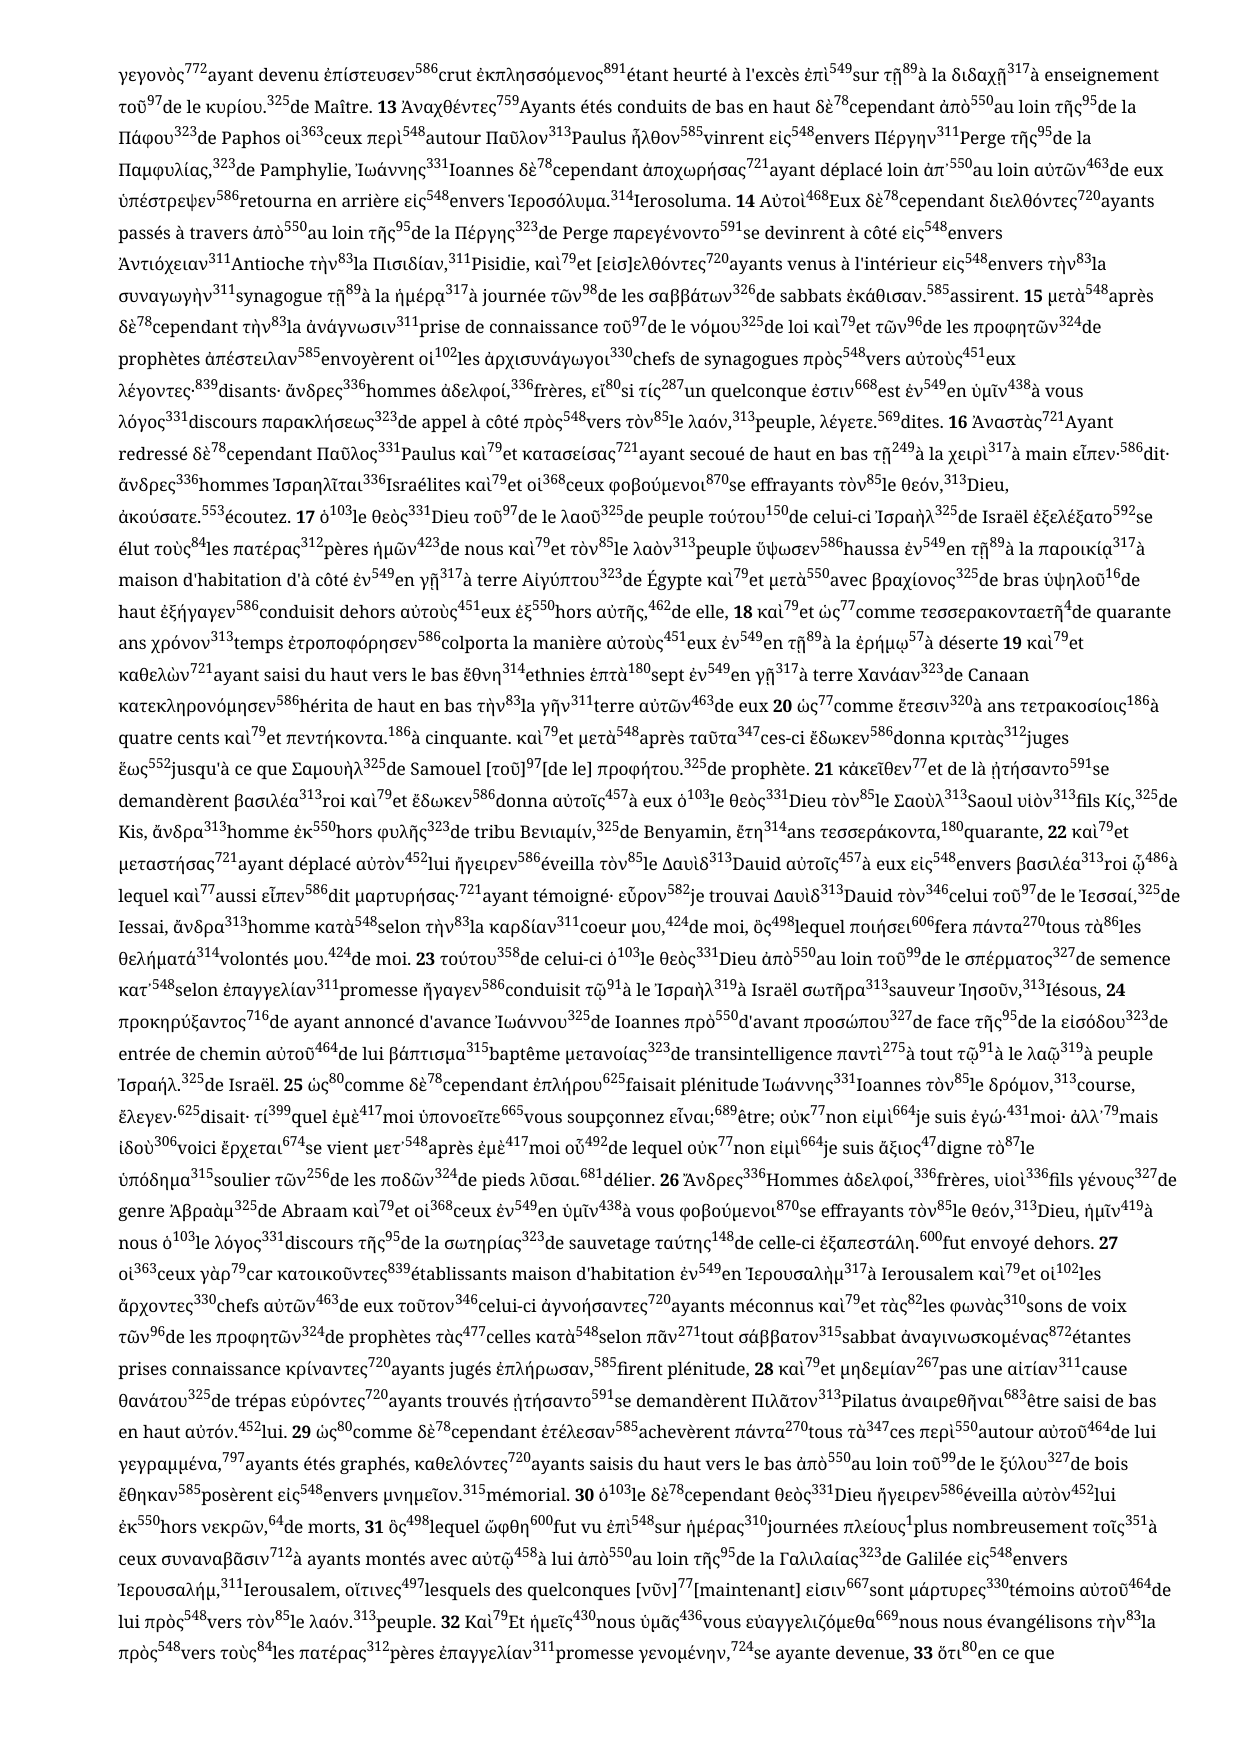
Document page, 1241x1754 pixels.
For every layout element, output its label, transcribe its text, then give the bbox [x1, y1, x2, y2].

text 1 Ἦσαν624Étaient δὲ78cependant ἐν549en Ἀντιοχείᾳ317à Antioche κατὰ548selon τὴν83la οὖσαν820étante ἐκκλησίαν311église προφῆται330prophètes καὶ79et διδάσκαλοι330enseignants ὅ103le τε79et aussi Βαρναβᾶς331Bar-Nabas καὶ79et Συμεὼν331Syméon ὁ498celui καλούμενος891étant appelé Νίγερ331Niger καὶ79et Λούκιος331Loukios ὁ103le Κυρηναῖος,331Cyrénéen, Μαναήν331Manahen τε79et aussi Ἡρῴδου325de Hérode τοῦ97de le τετραάρχου325de tétrarque σύντροφος71nourri avec καὶ79et Σαῦλος.331Saul. 2 Λειτουργούντων833de Faisants liturgie δὲ78cependant αὐτῶν463de eux τῷ91à le κυρίῳ319à Maître καὶ79et νηστευόντων833de jeûnants εἶπεν586dit τὸ105le πνεῦμα333souffle τὸ105le ἅγιον·24saint· ἀφορίσατε553délimitez au loin δή340évidemment μοι420à moi τὸν85le Βαρναβᾶν313Bar-Nabas καὶ79et Σαῦλον313Saul εἰς548envers τὸ87le ἔργον315travail ὃ482lequel προσκέκλημαι644je m'ai appelé auprès αὐτούς.451eux. 3 τότε77alors νηστεύσαντες720ayants jeûnés καὶ79et προσευξάμενοι739se ayants priés καὶ79et ἐπιθέντες720ayants surposés τὰς242les χεῖρας310mains αὐτοῖς457à eux ἀπέλυσαν.585délièrent au loin. 4 Αὐτοὶ468Eux μὲν77certes οὖν79donc ἐκπεμφθέντες759ayants étés mandés dehors ὑπὸ550sous τοῦ99de le ἁγίου18de saint πνεύματος327de souffle κατῆλθον585vinrent de haut en bas εἰς548envers Σελεύκειαν,311Séleucie, ἐκεῖθέν77de là τε79et aussi ἀπέπλευσαν585naviguèrent au loin εἰς548envers Κύπρον311Chypre 5 καὶ79et γενόμενοι739se ayants devenus ἐν549en Σαλαμῖνι317à Salamine κατήγγελλον624annonçaient de haut en bas τὸν85le λόγον313discours τοῦ97de le θεοῦ325de Dieu ἐν549en ταῖς88à les συναγωγαῖς316à synagogues τῶν96de les Ἰουδαίων.64de Ioudaiens. εἶχον624avaient δὲ78cependant καὶ77aussi Ἰωάννην313Ioannes ὑπηρέτην.313ministre. 6 Διελθόντες720Ayants passés à travers δὲ78cependant ὅλην267toute entière τὴν83la νῆσον311île ἄχρι552jusqu'à l'extrémité Πάφου323de Paphos εὗρον585trouvèrent ἄνδρα313homme τινὰ269un quelconque μάγον313mage ψευδοπροφήτην313faux prophète Ἰουδαῖον4Ioudaien ᾧ486à lequel ὄνομα333nom Βαριησοῦς331Bar-Iéshou 7 ὃς498lequel ἦν625était σὺν549avec τῷ91à le ἀνθυπάτῳ319à proconsul Σεργίῳ319à Sergius Παύλῳ,319à Paulus, ἀνδρὶ319à homme συνετῷ.10à capable de comprendre. οὗτος469celui-ci προσκαλεσάμενος740se ayant appelé auprès Βαρναβᾶν313Bar-Nabas καὶ79et Σαῦλον313Saul ἐπεζήτησεν586chercha davantage ἀκοῦσαι681écouter τὸν85le λόγον313discours τοῦ97de le θεοῦ.325de Dieu. 8 ἀνθίστατο631se dressait contre δὲ78cependant αὐτοῖς457à eux Ἐλύμας331Élumas ὁ103le μάγος,331mage, οὕτως77ainsi γὰρ79car μεθερμηνεύεται680est traduit τὸ105le ὄνομα333nom αὐτοῦ,464de lui, ζητῶν840cherchant διαστρέψαι681tourner de travers τὸν85le ἀνθύπατον313proconsul ἀπὸ550au loin τῆς95de la πίστεως.323de croyance. 9 Σαῦλος331Saul δέ,78cependant, ὁ364celui καὶ77aussi Παῦλος,331Paulus, πλησθεὶς760ayant été rempli πνεύματος327de souffle ἁγίου18de saint ἀτενίσας721ayant regardé fixement εἰς548envers αὐτὸν452lui 10 εἶπεν·586dit· ὦ340O πλήρης76de plénitude παντὸς281de tout δόλου325de fraude καὶ79et πάσης279de toute ῥᾳδιουργίας,323de facilité à travailler, υἱὲ337fils διαβόλου,65de diable, ἐχθρὲ76ennemi πάσης279de toute δικαιοσύνης,323de justice, οὐ77non παύσῃ610tu te pauseras διαστρέφων840tournant de travers τὰς82les ὁδοὺς310chemins [τοῦ]97[de le] κυρίου325de Maître τὰς82les εὐθείας;50directes; 11 καὶ79et νῦν77maintenant ἰδοὺ306voici χεὶρ329main κυρίου325de Maître ἐπὶ548sur σὲ437toi καὶ79et ἔσῃ610tu te seras τυφλὸς47aveugle μὴ77ne pas βλέπων840regardant τὸν85le ἥλιον313soleil ἄχρι552jusqu'à l'extrémité καιροῦ.325de moment. παραχρῆμα77instantanément τε79et aussi ἔπεσεν586tomba ἐπ᾽548sur αὐτὸν452lui ἀχλὺς329brume καὶ79et σκότος333ténèbre καὶ79et περιάγων840menant autour ἐζήτει625cherchait χειραγωγούς.312guides de mains. 12 τότε77alors ἰδὼν721ayant vu ὁ103le ἀνθύπατος331proconsul τὸ482ce γεγονὸς772ayant devenu ἐπίστευσεν586crut ἐκπλησσόμενος891étant heurté à l'excès ἐπὶ549sur τῇ89à la διδαχῇ317à enseignement τοῦ97de le κυρίου.325de Maître. 13 Ἀναχθέντες759Ayants étés conduits de bas en haut δὲ78cependant ἀπὸ550au loin τῆς95de la Πάφου323de Paphos οἱ363ceux περὶ548autour Παῦλον313Paulus ἦλθον585vinrent εἰς548envers Πέργην311Perge τῆς95de la Παμφυλίας,323de Pamphylie, Ἰωάννης331Ioannes δὲ78cependant ἀποχωρήσας721ayant déplacé loin ἀπ᾽550au loin αὐτῶν463de eux ὑπέστρεψεν586retourna en arrière εἰς548envers Ἱεροσόλυμα.314Ierosoluma. 14 Αὐτοὶ468Eux δὲ78cependant διελθόντες720ayants passés à travers ἀπὸ550au loin τῆς95de la Πέργης323de Perge παρεγένοντο591se devinrent à côté εἰς548envers Ἀντιόχειαν311Antioche τὴν83la Πισιδίαν,311Pisidie, καὶ79et [εἰσ]ελθόντες720ayants venus à l'intérieur εἰς548envers τὴν83la συναγωγὴν311synagogue τῇ89à la ἡμέρᾳ317à journée τῶν98de les σαββάτων326de sabbats ἐκάθισαν.585assirent. 15 μετὰ548après δὲ78cependant τὴν83la ἀνάγνωσιν311prise de connaissance τοῦ97de le νόμου325de loi καὶ79et τῶν96de les προφητῶν324de prophètes ἀπέστειλαν585envoyèrent οἱ102les ἀρχισυνάγωγοι330chefs de synagogues πρὸς548vers αὐτοὺς451eux λέγοντες·839disants· ἄνδρες336hommes ἀδελφοί,336frères, εἴ80si τίς287un quelconque ἐστιν668est ἐν549en ὑμῖν438à vous λόγος331discours παρακλήσεως323de appel à côté πρὸς548vers τὸν85le λαόν,313peuple, λέγετε.569dites. 16 Ἀναστὰς721Ayant redressé δὲ78cependant Παῦλος331Paulus καὶ79et κατασείσας721ayant secoué de haut en bas τῇ249à la χειρὶ317à main εἶπεν·586dit· ἄνδρες336hommes Ἰσραηλῖται336Israélites καὶ79et οἱ368ceux φοβούμενοι870se effrayants τὸν85le θεόν,313Dieu, ἀκούσατε.553écoutez. 17 ὁ103le θεὸς331Dieu τοῦ97de le λαοῦ325de peuple τούτου150de celui-ci Ἰσραὴλ325de Israël ἐξελέξατο592se élut τοὺς84les πατέρας312pères ἡμῶν423de nous καὶ79et τὸν85le λαὸν313peuple ὕψωσεν586haussa ἐν549en τῇ89à la παροικίᾳ317à maison d'habitation d'à côté ἐν549en γῇ317à terre Αἰγύπτου323de Égypte καὶ79et μετὰ550avec βραχίονος325de bras ὑψηλοῦ16de haut ἐξήγαγεν586conduisit dehors αὐτοὺς451eux ἐξ550hors αὐτῆς,462de elle, 18 καὶ79et ὡς77comme τεσσερακονταετῆ4de quarante ans χρόνον313temps ἐτροποφόρησεν586colporta la manière αὐτοὺς451eux ἐν549en τῇ89à la ἐρήμῳ57à déserte 19 καὶ79et καθελὼν721ayant saisi du haut vers le bas ἔθνη314ethnies ἑπτὰ180sept ἐν549en γῇ317à terre Χανάαν323de Canaan κατεκληρονόμησεν586hérita de haut en bas τὴν83la γῆν311terre αὐτῶν463de eux 20 ὡς77comme ἔτεσιν320à ans τετρακοσίοις186à quatre cents καὶ79et πεντήκοντα.186à cinquante. καὶ79et μετὰ548après ταῦτα347ces-ci ἔδωκεν586donna κριτὰς312juges ἕως552jusqu'à ce que Σαμουὴλ325de Samouel [τοῦ]97[de le] προφήτου.325de prophète. 21 κἀκεῖθεν77et de là ᾐτήσαντο591se demandèrent βασιλέα313roi καὶ79et ἔδωκεν586donna αὐτοῖς457à eux ὁ103le θεὸς331Dieu τὸν85le Σαοὺλ313Saoul υἱὸν313fils Κίς,325de Kis, ἄνδρα313homme ἐκ550hors φυλῆς323de tribu Βενιαμίν,325de Benyamin, ἔτη314ans τεσσεράκοντα,180quarante, 22 καὶ79et μεταστήσας721ayant déplacé αὐτὸν452lui ἤγειρεν586éveilla τὸν85le Δαυὶδ313Dauid αὐτοῖς457à eux εἰς548envers βασιλέα313roi ᾧ486à lequel καὶ77aussi εἶπεν586dit μαρτυρήσας·721ayant témoigné· εὗρον582je trouvai Δαυὶδ313Dauid τὸν346celui τοῦ97de le Ἰεσσαί,325de Iessai, ἄνδρα313homme κατὰ548selon τὴν83la καρδίαν311coeur μου,424de moi, ὃς498lequel ποιήσει606fera πάντα270tous τὰ86les θελήματά314volontés μου.424de moi. 23 τούτου358de celui-ci ὁ103le θεὸς331Dieu ἀπὸ550au loin τοῦ99de le σπέρματος327de semence κατ᾽548selon ἐπαγγελίαν311promesse ἤγαγεν586conduisit τῷ91à le Ἰσραὴλ319à Israël σωτῆρα313sauveur Ἰησοῦν,313Iésous, 24 προκηρύξαντος716de ayant annoncé d'avance Ἰωάννου325de Ioannes πρὸ550d'avant προσώπου327de face τῆς95de la εἰσόδου323de entrée de chemin αὐτοῦ464de lui βάπτισμα315baptême μετανοίας323de transintelligence παντὶ275à tout τῷ91à le λαῷ319à peuple Ἰσραήλ.325de Israël. 25 ὡς80comme δὲ78cependant ἐπλήρου625faisait plénitude Ἰωάννης331Ioannes τὸν85le δρόμον,313course, ἔλεγεν·625disait· τί399quel ἐμὲ417moi ὑπονοεῖτε665vous soupçonnez εἶναι;689être; οὐκ77non εἰμὶ664je suis ἐγώ·431moi· ἀλλ᾽79mais ἰδοὺ306voici ἔρχεται674se vient μετ᾽548après ἐμὲ417moi οὗ492de lequel οὐκ77non εἰμὶ664je suis ἄξιος47digne τὸ87le ὑπόδημα315soulier τῶν256de les ποδῶν324de pieds λῦσαι.681délier. 26 Ἄνδρες336Hommes ἀδελφοί,336frères, υἱοὶ336fils γένους327de genre Ἀβραὰμ325de Abraam καὶ79et οἱ368ceux ἐν549en ὑμῖν438à vous φοβούμενοι870se effrayants τὸν85le θεόν,313Dieu, ἡμῖν419à nous ὁ103le λόγος331discours τῆς95de la σωτηρίας323de sauvetage ταύτης148de celle-ci ἐξαπεστάλη.600fut envoyé dehors. 27 οἱ363ceux γὰρ79car κατοικοῦντες839établissants maison d'habitation ἐν549en Ἰερουσαλὴμ317à Ierousalem καὶ79et οἱ102les ἄρχοντες330chefs αὐτῶν463de eux τοῦτον346celui-ci ἀγνοήσαντες720ayants méconnus καὶ79et τὰς82les φωνὰς310sons de voix τῶν96de les προφητῶν324de prophètes τὰς477celles κατὰ548selon πᾶν271tout σάββατον315sabbat ἀναγινωσκομένας872étantes prises connaissance κρίναντες720ayants jugés ἐπλήρωσαν,585firent plénitude, 28 καὶ79et μηδεμίαν267pas une αἰτίαν311cause θανάτου325de trépas εὑρόντες720ayants trouvés ᾐτήσαντο591se demandèrent Πιλᾶτον313Pilatus ἀναιρεθῆναι683être saisi de bas en haut αὐτόν.452lui. 29 ὡς80comme δὲ78cependant ἐτέλεσαν585achevèrent πάντα270tous τὰ347ces περὶ550autour αὐτοῦ464de lui γεγραμμένα,797ayants étés graphés, καθελόντες720ayants saisis du haut vers le bas ἀπὸ550au loin τοῦ99de le ξύλου327de bois ἔθηκαν585posèrent εἰς548envers μνημεῖον.315mémorial. 30 ὁ103le δὲ78cependant θεὸς331Dieu ἤγειρεν586éveilla αὐτὸν452lui ἐκ550hors νεκρῶν,64de morts, 31 ὃς498lequel ὤφθη600fut vu ἐπὶ548sur ἡμέρας310journées πλείους1plus nombreusement τοῖς351à ceux συναναβᾶσιν712à ayants montés avec αὐτῷ458à lui ἀπὸ550au loin τῆς95de la Γαλιλαίας323de Galilée εἰς548envers Ἰερουσαλήμ,311Ierousalem, οἵτινες497lesquels des quelconques [νῦν]77[maintenant] εἰσιν667sont μάρτυρες330témoins αὐτοῦ464de lui πρὸς548vers τὸν85le λαόν.313peuple. 32 Καὶ79Et ἡμεῖς430nous ὑμᾶς436vous εὐαγγελιζόμεθα669nous nous évangélisons τὴν83la πρὸς548vers τοὺς84les πατέρας312pères ἐπαγγελίαν311promesse γενομένην,724se ayante devenue, 33 ὅτι80en ce que ταύτην344celle-ci ὁ103le θεὸς331Dieu ἐκπεπλήρωκεν642a fait plénitude à l'excès τοῖς92à les τέκνοις320à enfants ἡμῶν423de nous ἀναστήσας721ayant redressé Ἰησοῦν313Iésous ὡς80comme καὶ77aussi ἐν549en τῷ91à le ψαλμῷ319à psaume γέγραπται654a été graphé τῷ91à le δευτέρῳ·207à deuxième· υἱός331fils μου424de moi εἶ666tu es σύ,448toi, ἐγὼ431moi σήμερον77aujourd'hui γεγέννηκά638j'ai engendré σε.437toi. 34 ὅτι80en ce que δὲ78cependant ἀνέστησεν586redressa αὐτὸν452lui ἐκ550hors νεκρῶν64de morts μηκέτι77ne pas plus μέλλοντα822imminant ὑποστρέφειν689retourner en arrière εἰς548envers διαφθοράν,311corruption à travers, οὕτως77ainsi εἴρηκεν642a dit ὅτι80en ce que δώσω602je donnerai ὑμῖν438à vous τὰ86les ὅσια54sacrés Δαυὶδ325de Dauid τὰ86les πιστά.54croyables. 35 διότι80parce que καὶ77aussi ἐν549en ἑτέρῳ378à autre-différent λέγει·668dit· οὐ77non δώσεις604tu donneras τὸν85le ὅσιόν53sacré σου442de toi ἰδεῖν681voir διαφθοράν.311corruption à travers. 36 Δαυὶδ331Dauid μὲν79certes γὰρ79car ἰδίᾳ119à en propre γενεᾷ317à génération ὑπηρετήσας721ayant administré τῇ89à la τοῦ97de le θεοῦ325de Dieu βουλῇ317à dessein ἐκοιμήθη600fut mis au coucher καὶ79et προσετέθη600fut apposé πρὸς548vers τοὺς84les πατέρας312pères αὐτοῦ464de lui καὶ79et εἶδεν586vit διαφθοράν·311corruption à travers· 37 ὃν480lequel δὲ78cependant ὁ103le θεὸς331Dieu ἤγειρεν,586éveilla, οὐκ77non εἶδεν586vit διαφθοράν.311corruption à travers. 38 γνωστὸν49connu οὖν79donc ἔστω572soit ὑμῖν,438à vous, ἄνδρες336hommes ἀδελφοί,336frères, ὅτι80en ce que διὰ550par τούτου358de celui-ci ὑμῖν438à vous ἄφεσις329abandon ἁμαρτιῶν322de fautes καταγγέλλεται,680est annoncé de haut en bas, [καὶ]79[et] ἀπὸ550au loin πάντων385de tous ὧν493de lesquels οὐκ77non ἠδυνήθητε597vous fûtes pu ἐν549en νόμῳ319à loi Μωϋσέως325de Môusês δικαιωθῆναι,683être justifié, 39 ἐν549en τούτῳ352à celui-ci πᾶς390tout ὁ364celui πιστεύων840croyant δικαιοῦται.680est justifié. 40 βλέπετε569regardez οὖν79donc μὴ80ne pas ἐπέλθῃ899que vienne sur τὸ366ce εἰρημένον815ayant été dit ἐν549en τοῖς90à les προφήταις·318à prophètes· 41 ἴδετε,553voyez, οἱ102les καταφρονηταί,330mépriseurs, καὶ79et θαυμάσατε553étonnez καὶ79et ἀφανίσθητε,562soyez faits disparaître, ὅτι80en ce que ἔργον315travail ἐργάζομαι670je me mets au travail ἐγὼ431moi ἐν549en ταῖς88à les ἡμέραις316à journées ὑμῶν,441de vous, ἔργον315travail ὃ482lequel οὐ77non μὴ77ne pas πιστεύσητε896que vous croyiez ἐάν80si le cas échéant τις390un quelconque ἐκδιηγῆται927que se décrive ὑμῖν.438à vous. 42 Ἐξιόντων833de Allants dehors δὲ78cependant αὐτῶν463de eux παρεκάλουν624appelaient à côté εἰς548envers τὸ87le μεταξὺ77entre σάββατον315sabbat λαληθῆναι683être bavardé αὐτοῖς457à eux τὰ86les ῥήματα314oraux ταῦτα.139ces-ci. 43 λυθείσης752de ayante étée déliée δὲ78cependant τῆς95de la συναγωγῆς323de synagogue ἠκολούθησαν585suivirent πολλοὶ389nombreux τῶν96de les Ἰουδαίων64de Ioudaiens καὶ79et τῶν96de les σεβομένων860de se vénérants προσηλύτων324de prosélytes τῷ91à le Παύλῳ319à Paulus καὶ79et τῷ91à le Βαρναβᾷ,319à Bar-Nabas, οἵτινες497lesquels des quelconques προσλαλοῦντες839bavardants auprès αὐτοῖς457à eux ἔπειθον624persuadaient αὐτοὺς451eux προσμένειν689rester auprès τῇ89à la χάριτι317à grâce τοῦ97de le θεοῦ.325de Dieu. 44 Τῷ93à Le δὲ78cependant ἐρχομένῳ857à se venant σαββάτῳ321à sabbat σχεδὸν77presque πᾶσα285toute ἡ101la πόλις329cité συνήχθη600fut mené ensemble ἀκοῦσαι681écouter τὸν85le λόγον313discours τοῦ97de le κυρίου.325de Maître. 45 ἰδόντες720ayants vus δὲ78cependant οἱ102les Ἰουδαῖοι70Ioudaiens τοὺς84les ὄχλους312foules ἐπλήσθησαν599furent rempli ζήλου325de zèle καὶ79et ἀντέλεγον624contredisaient τοῖς353à ces ὑπὸ550sous Παύλου325de Paulus λαλουμένοις881à étants bavardés βλασφημοῦντες.839blasphémants. 46 παρρησιασάμενοί739se ayants oralisés franchement τε79et aussi ὁ103le Παῦλος331Paulus καὶ79et ὁ103le Βαρναβᾶς331Bar-Nabas εἶπαν·585dirent· ὑμῖν438à vous ἦν625était ἀναγκαῖον49nécessaire πρῶτον77premièrement λαληθῆναι683être bavardé τὸν85le λόγον313discours τοῦ97de le θεοῦ·325de Dieu· ἐπειδὴ80parce que donc ἀπωθεῖσθε671vous vous poussez au loin αὐτὸν452lui καὶ79et οὐκ77non ἀξίους52dignes κρίνετε665vous jugez ἑαυτοὺς515vous-mêmes τῆς95de la αἰωνίου14de éternelle ζωῆς,323de vie, ἰδοὺ306voici στρεφόμεθα675nous sommes tournés εἰς548envers τὰ86les ἔθνη.314ethnies. 47 οὕτως77ainsi γὰρ79car ἐντέταλται648s'a commandé ἡμῖν419à nous ὁ103le κύριος·331Maître· τέθεικά638j'ai posé σε437toi εἰς548envers φῶς315lumière ἐθνῶν326de ethnies τοῦ360de ce εἶναί689être σε437toi εἰς548envers σωτηρίαν311sauvetage ἕως552jusqu'à ce que ἐσχάτου67de dernier τῆς95de la γῆς.323de terre. 48 Ἀκούοντα841Écoutants δὲ78cependant τὰ104les ἔθνη332ethnies ἔχαιρον624étaient de joie καὶ79et ἐδόξαζον624glorifiaient τὸν85le λόγον313discours τοῦ97de le κυρίου325de Maître καὶ79et ἐπίστευσαν585crurent ὅσοι497autant lesquels ἦσαν624étaient τεταγμένοι812ayants étés ordonnancés εἰς548envers ζωὴν311vie αἰώνιον·2éternelle· 49 διεφέρετο636était différé δὲ78cependant ὁ103le λόγος331discours τοῦ97de le κυρίου325de Maître δι᾽550par ὅλης279de toute entière τῆς95de la χώρας.323de région. 50 οἱ102les δὲ78cependant Ἰουδαῖοι70Ioudaiens παρώτρυναν585remuèrent à côté τὰς82les σεβομένας846se vénérantes γυναῖκας310femmes τὰς82les εὐσχήμονας1élégantes καὶ79et τοὺς84les πρώτους52premiers τῆς95de la πόλεως323de cité καὶ79et ἐπήγειραν585éveillèrent au dessus διωγμὸν313poursuite ἐπὶ548sur τὸν85le Παῦλον313Paulus καὶ79et Βαρναβᾶν313Bar-Nabas καὶ79et ἐξέβαλον585éjectèrent αὐτοὺς451eux ἀπὸ550au loin τῶν98de les ὁρίων326de frontières αὐτῶν.463de eux. 51 οἱ468ceux δὲ78cependant ἐκτιναξάμενοι739se ayants secoués dehors τὸν85le κονιορτὸν313poussière τῶν96de les ποδῶν324de pieds ἐπ᾽548sur αὐτοὺς451eux ἦλθον585vinrent εἰς548envers Ἰκόνιον,315Iconium, 52 οἵ102les τε79et aussi μαθηταὶ330disciples ἐπληροῦντο635étaient fait plénitude χαρᾶς323de joie καὶ79et πνεύματος327de souffle ἁγίου.18de saint. [118, 59, 1181, 1665]
